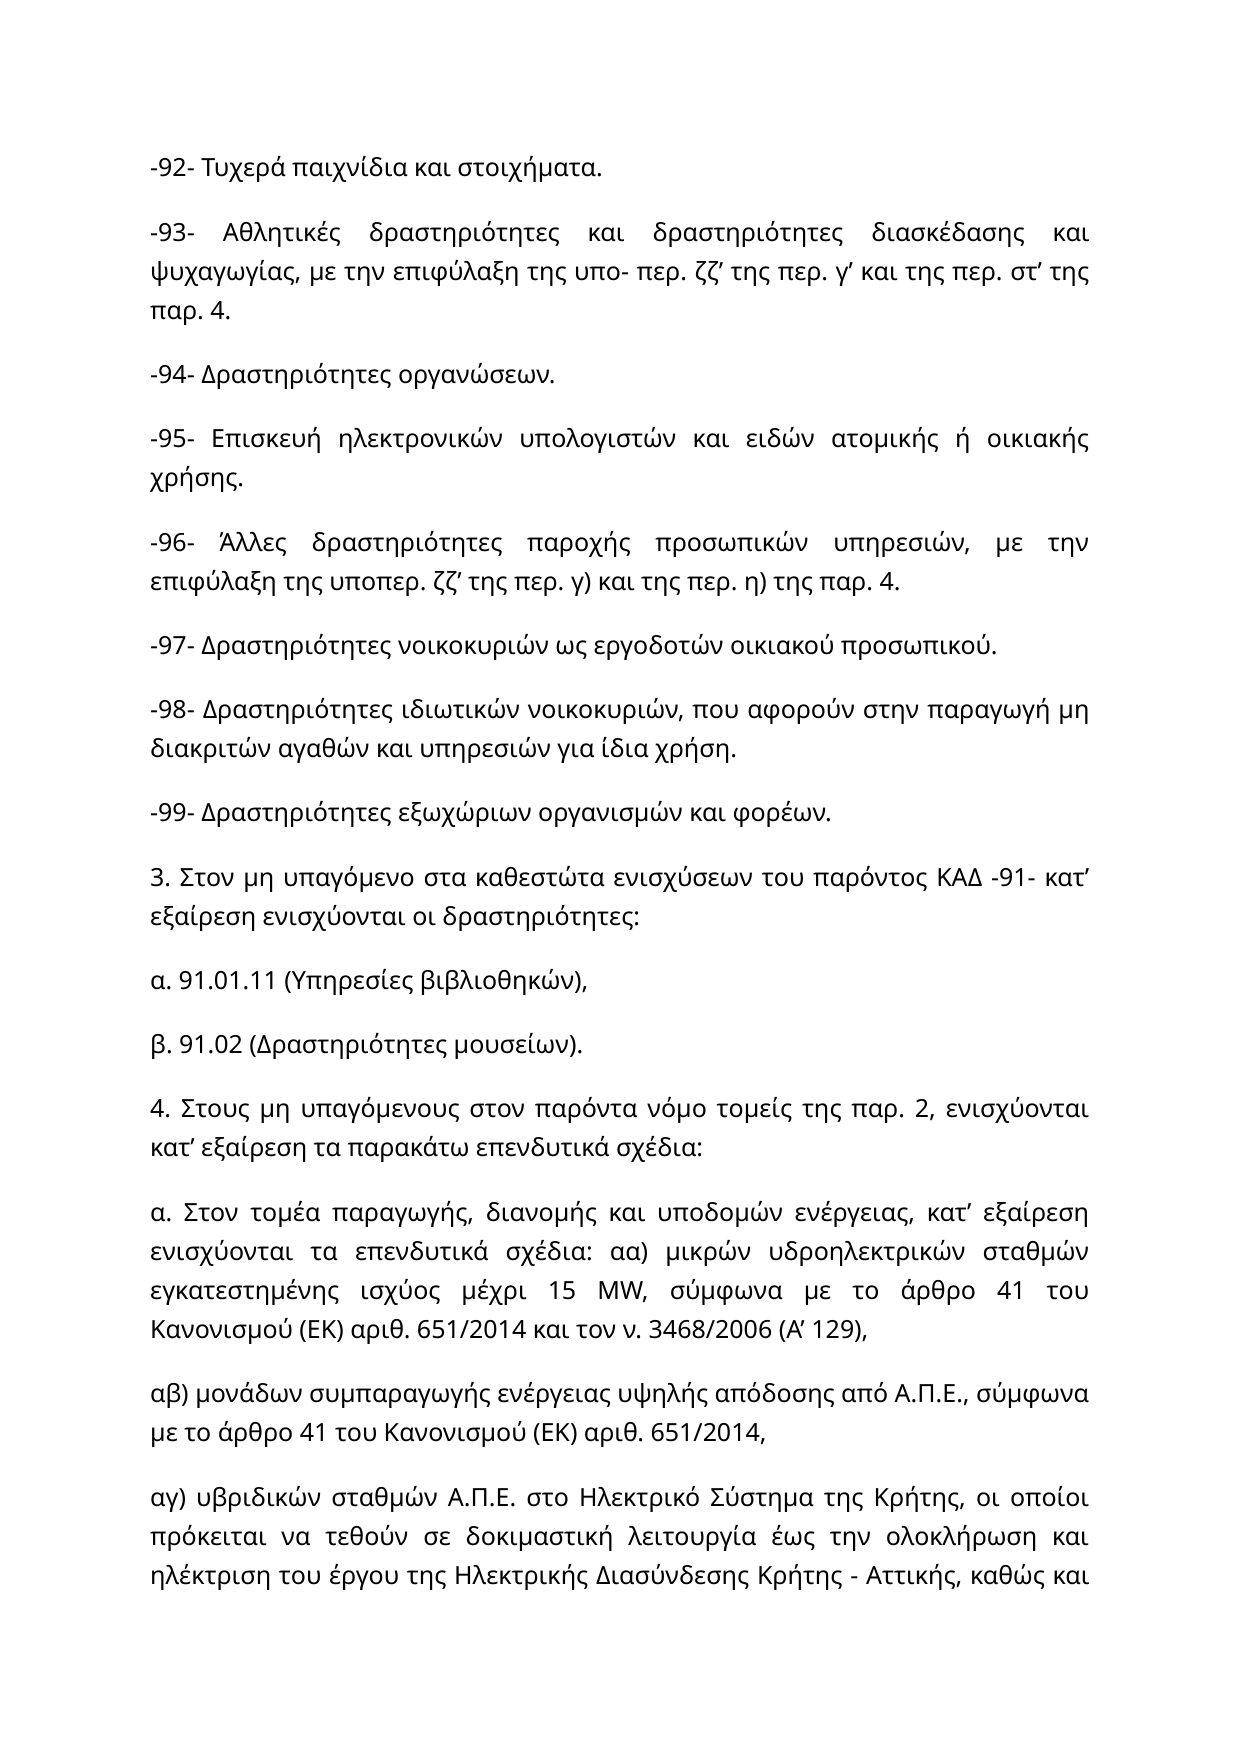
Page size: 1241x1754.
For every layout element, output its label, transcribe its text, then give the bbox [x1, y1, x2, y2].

text α. 91.01.11 (Υπηρεσίες βιβλιοθηκών), [150, 962, 1090, 997]
text αβ) μονάδων συμπαραγωγής ενέργειας υψηλής απόδοσης από Α.Π.Ε., σύμφωνα με το άρθρο 41 του Κανονισμού (ΕΚ) αριθ. 651/2014, [150, 1376, 1090, 1449]
text αγ) υβριδικών σταθμών Α.Π.Ε. στο Ηλεκτρικό Σύστημα της Κρήτης, οι οποίοι πρόκειται να τεθούν σε δοκιμαστική λειτουργία έως την ολοκλήρωση και ηλέκτριση του έργου της Ηλεκτρικής Διασύνδεσης Κρήτης - Αττικής, καθώς και [150, 1479, 1090, 1592]
text -93- Αθλητικές δραστηριότητες και δραστηριότητες διασκέδασης και ψυχαγωγίας, με την επιφύλαξη της υπο- περ. ζζ’ της περ. γ’ και της περ. στ’ της παρ. 4. [150, 214, 1090, 327]
text α. Στον τομέα παραγωγής, διανομής και υποδομών ενέργειας, κατ’ εξαίρεση ενισχύονται τα επενδυτικά σχέδια: αα) μικρών υδροηλεκτρικών σταθμών εγκατεστημένης ισχύος μέχρι 15 MW, σύμφωνα με το άρθρο 41 του Κανονισμού (ΕΚ) αριθ. 651/2014 και τον ν. 3468/2006 (Α’ 129), [150, 1194, 1090, 1346]
text -92- Τυχερά παιχνίδια και στοιχήματα. [150, 150, 1090, 184]
text -98- Δραστηριότητες ιδιωτικών νοικοκυριών, που αφορούν στην παραγωγή μη διακριτών αγαθών και υπηρεσιών για ίδια χρήση. [150, 692, 1090, 765]
text -97- Δραστηριότητες νοικοκυριών ως εργοδοτών οικιακού προσωπικού. [150, 627, 1090, 662]
text -94- Δραστηριότητες οργανώσεων. [150, 357, 1090, 391]
text 4. Στους μη υπαγόμενους στον παρόντα νόμο τομείς της παρ. 2, ενισχύονται κατ’ εξαίρεση τα παρακάτω επενδυτικά σχέδια: [150, 1091, 1090, 1164]
text -96- Άλλες δραστηριότητες παροχής προσωπικών υπηρεσιών, με την επιφύλαξη της υποπερ. ζζ’ της περ. γ) και της περ. η) της παρ. 4. [150, 524, 1090, 597]
text β. 91.02 (Δραστηριότητες μουσείων). [150, 1027, 1090, 1061]
text -95- Επισκευή ηλεκτρονικών υπολογιστών και ειδών ατομικής ή οικιακής χρήσης. [150, 421, 1090, 494]
text -99- Δραστηριότητες εξωχώριων οργανισμών και φορέων. [150, 795, 1090, 829]
text 3. Στον μη υπαγόμενο στα καθεστώτα ενισχύσεων του παρόντος ΚΑΔ -91- κατ’ εξαίρεση ενισχύονται οι δραστηριότητες: [150, 859, 1090, 932]
